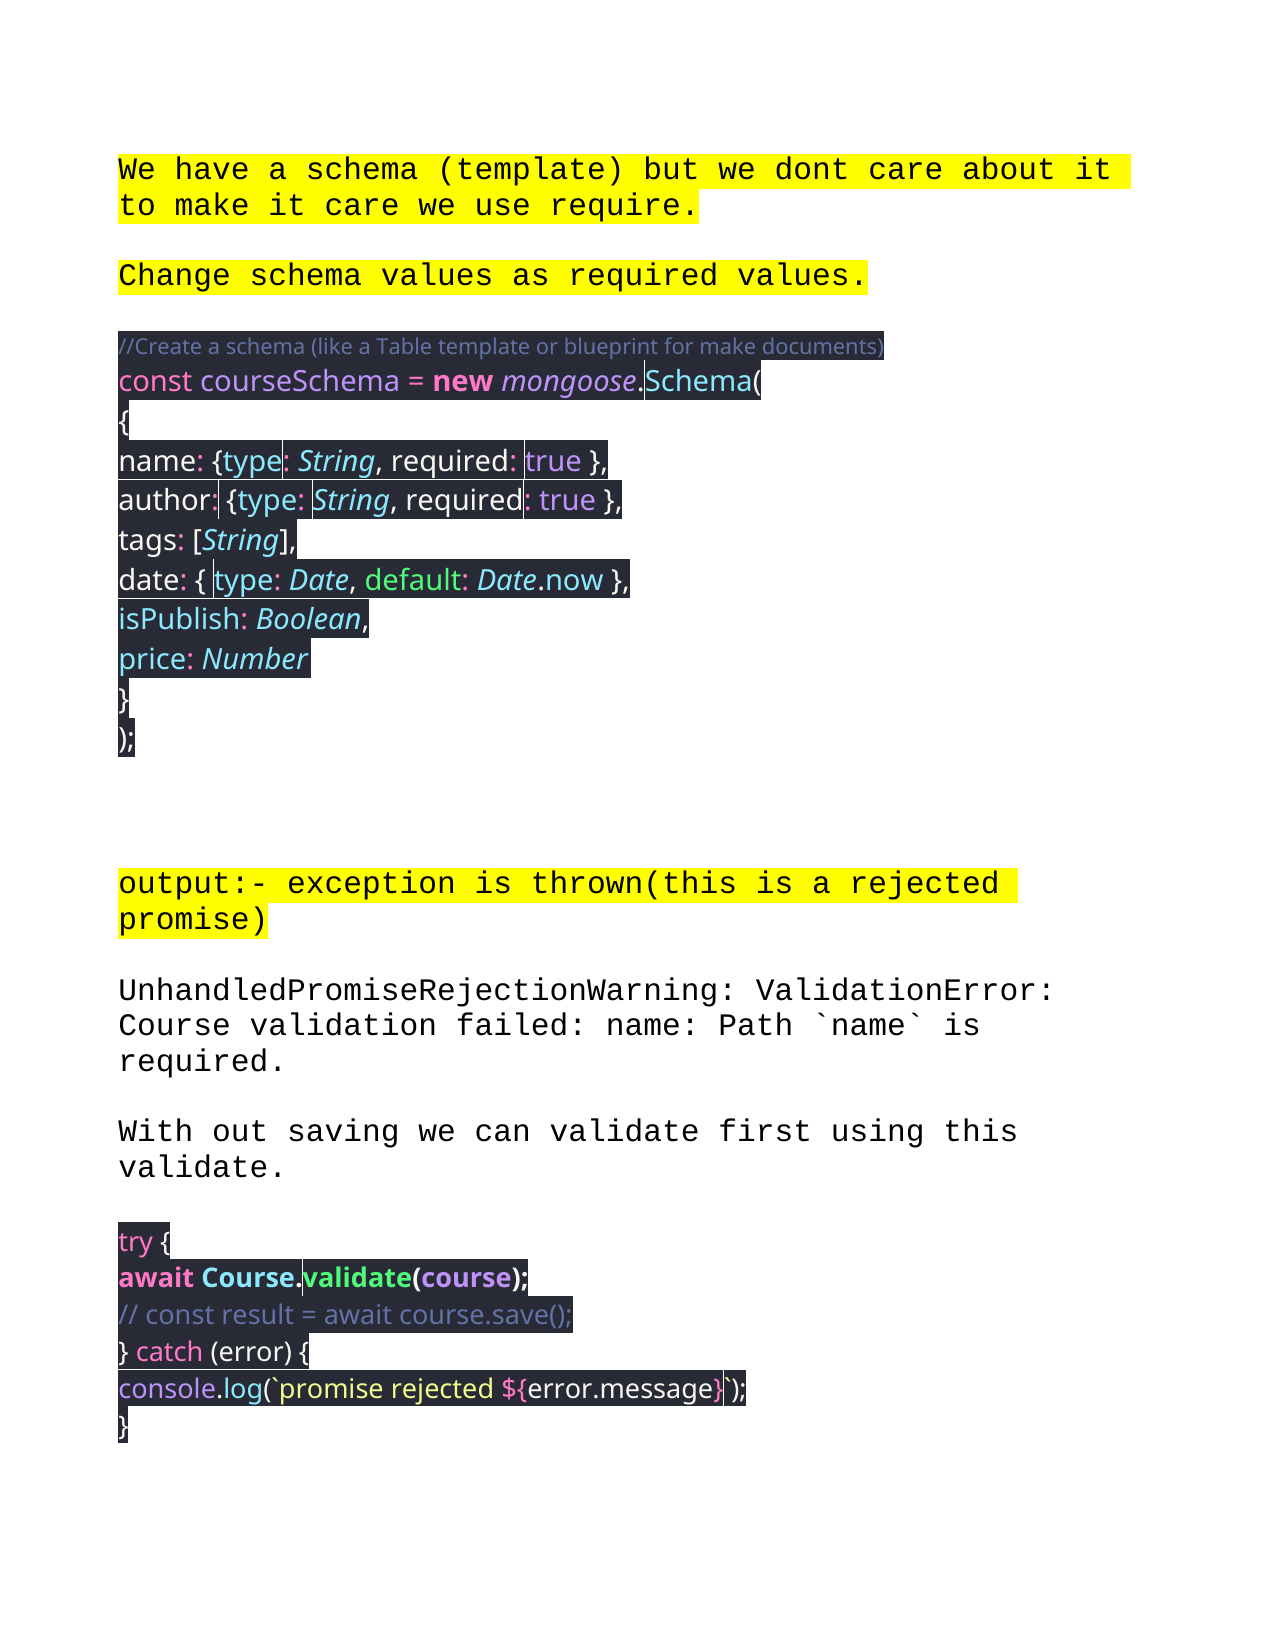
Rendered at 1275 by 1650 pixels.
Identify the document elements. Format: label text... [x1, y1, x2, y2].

text await Course.validate(course); [118, 1259, 1157, 1296]
text With out saving we can validate first using this validate. [118, 1116, 1157, 1187]
text try { [118, 1222, 1157, 1259]
text } [118, 1406, 1157, 1443]
text } catch (error) { [118, 1333, 1157, 1369]
text isPublish: Boolean, [118, 598, 1157, 638]
text name: {type: String, required: true }, [118, 440, 1157, 479]
text author: {type: String, required: true }, [118, 479, 1157, 519]
text { [118, 400, 1157, 440]
text // const result = await course.save(); [118, 1296, 1157, 1333]
text ); [118, 718, 1157, 757]
text tags: [String], [118, 519, 1157, 559]
text price: Number [118, 638, 1157, 678]
text output:- exception is thrown(this is a rejected promise) [118, 868, 1157, 939]
text //Create a schema (like a Table template or blueprint for make documents) [118, 331, 1157, 360]
text UnhandledPromiseRejectionWarning: ValidationError: Course validation failed: name: Path `name` is required. [118, 974, 1157, 1080]
text } [118, 678, 1157, 718]
text Change schema values as required values. [118, 260, 1157, 295]
text const courseSchema = new mongoose.Schema( [118, 360, 1157, 400]
text date: { type: Date, default: Date.now }, [118, 559, 1157, 598]
text console.log(`promise rejected ${error.message}`); [118, 1369, 1157, 1406]
text We have a schema (template) but we dont care about it to make it care we use require. [118, 153, 1157, 224]
